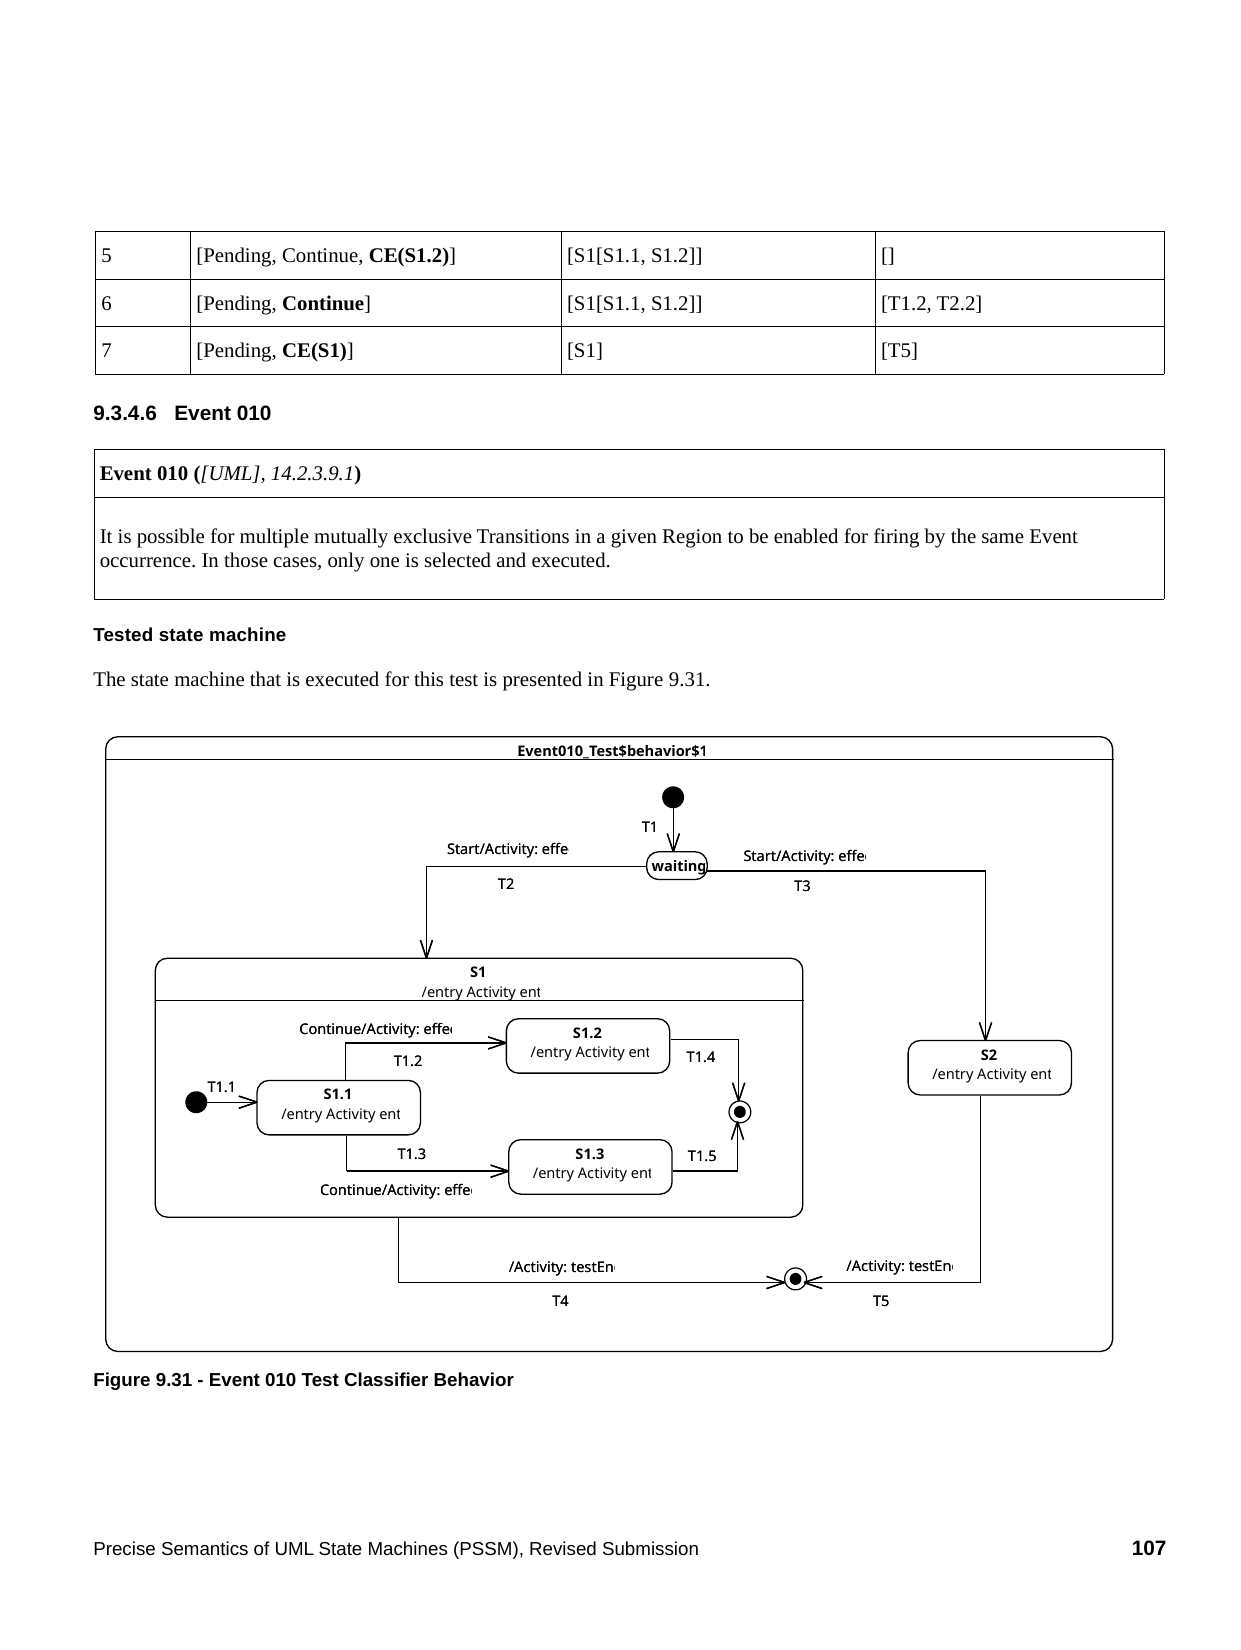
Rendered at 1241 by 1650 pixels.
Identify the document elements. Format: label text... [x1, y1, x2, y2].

table_cell [T5] [876, 327, 1164, 374]
table_cell [Pending, CE(S1)] [191, 327, 561, 374]
table_cell [] [876, 232, 1164, 279]
text The state machine that is executed for this test is presented in Figure 9.31. [93, 666, 1164, 691]
subtitle Event 010 [93, 399, 1164, 424]
table_cell [S1[S1.1, S1.2]] [562, 280, 875, 326]
table_cell [Pending, Continue] [191, 280, 561, 326]
table_header Event 010 ([UML], 14.2.3.9.1) [95, 450, 1164, 497]
table_cell It is possible for multiple mutually exclusive Transitions in a given Region to be enabled for firing by the same Event occurrence. In those cases, only one is selected and executed. [95, 498, 1164, 599]
subtitle Tested state machine [93, 624, 1164, 645]
table_cell 5 [96, 232, 190, 279]
table_cell [Pending, Continue, CE(S1.2)] [191, 232, 561, 279]
table_cell 7 [96, 327, 190, 374]
table_cell [T1.2, T2.2] [876, 280, 1164, 326]
text Figure 9.31 - Event 010 Test Classifier Behavior [93, 724, 1127, 1390]
table_cell [S1] [562, 327, 875, 374]
table_cell [S1[S1.1, S1.2]] [562, 232, 875, 279]
table_cell 6 [96, 280, 190, 326]
